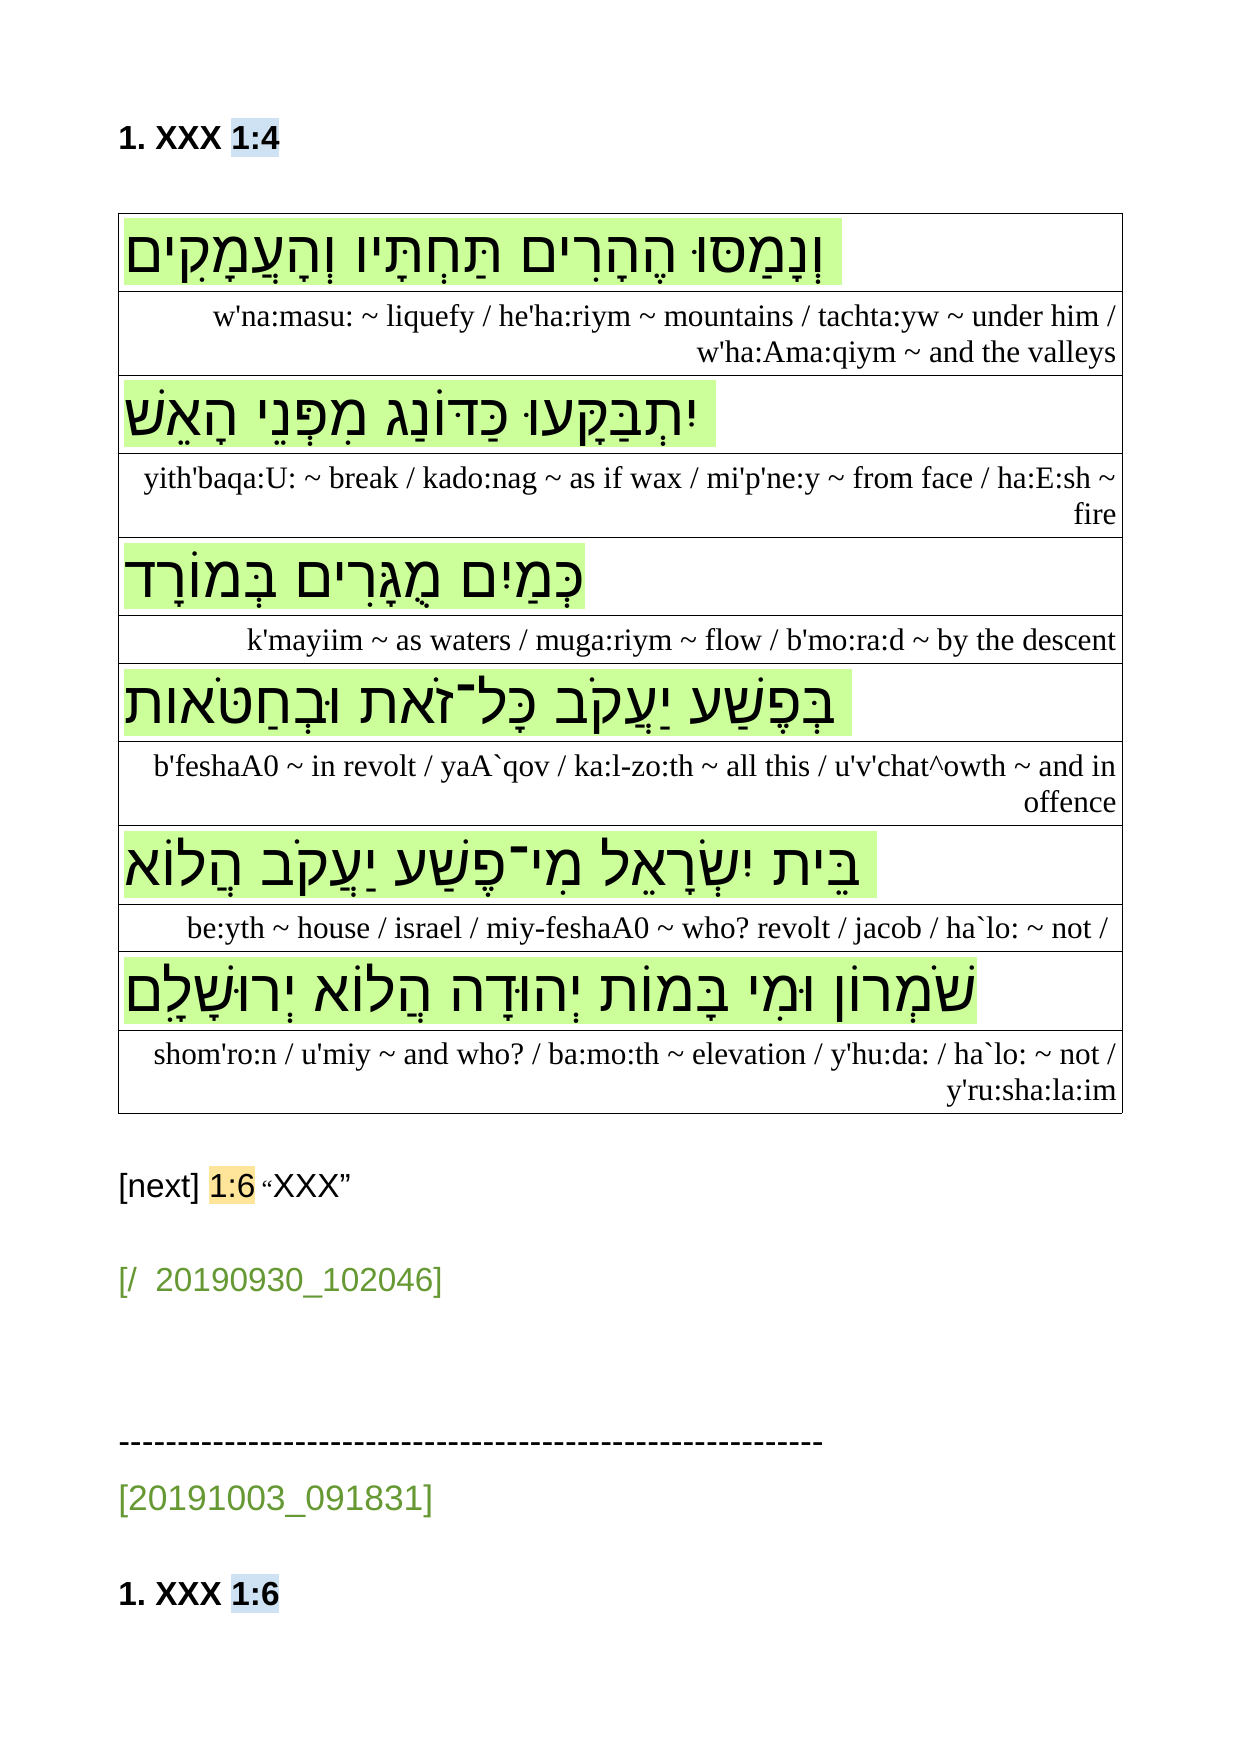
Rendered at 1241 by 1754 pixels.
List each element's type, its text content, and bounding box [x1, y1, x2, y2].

table_cell shom'ro:n / u'miy ~ and who? / ba:mo:th ~ elevation / y'hu:da: / ha`lo: ~ not / y'ru:sha:la:im [119, 1031, 1122, 1113]
table_cell yith'baqa:U: ~ break / kado:nag ~ as if wax / mi'p'ne:y ~ from face / ha:E:sh ~ fire [119, 454, 1122, 537]
table_cell בֵּית יִשְׂרָאֵל מִי־פֶשַׁע יַעֲקֹב הֲלוֹא [119, 826, 1122, 903]
table_header וְנָמַסּוּ הֶהָרִים תַּחְתָּיו וְהָעֲמָקִים [119, 214, 1122, 291]
table_cell w'na:masu: ~ liquefy / he'ha:riym ~ mountains / tachta:yw ~ under him / w'ha:Ama:qiym ~ and the valleys [119, 292, 1122, 374]
table_cell יִתְבַּקָּעוּ כַּדּוֹנַג מִפְּנֵי הָאֵשׁ [119, 376, 1122, 453]
table_cell בְּפֶשַׁע יַעֲקֹב כָּל־זֹאת וּבְחַטֹּאות [119, 664, 1122, 741]
text [20191003_091831] [118, 1477, 1122, 1518]
table_cell שֹׁמְרוֹן וּמִי בָּמוֹת יְהוּדָה הֲלוֹא יְרוּשָׁלִָם [119, 952, 1122, 1029]
text [/ 20190930_102046] [118, 1260, 1122, 1299]
text ------------------------------------------------------------ [118, 1421, 1122, 1461]
table_cell b'feshaA0 ~ in revolt / yaA`qov / ka:l-zo:th ~ all this / u'v'chat^owth ~ and in offence [119, 742, 1122, 825]
table_cell כְּמַיִם מֻגָּרִים בְּמוֹרָד [119, 538, 1122, 615]
table_cell be:yth ~ house / israel / miy-feshaA0 ~ who? revolt / jacob / ha`lo: ~ not / [119, 905, 1122, 951]
text 1. XXX 1:6 [118, 1574, 1122, 1613]
text [next] 1:6 “XXX” [118, 1166, 1122, 1204]
table_cell k'mayiim ~ as waters / muga:riym ~ flow / b'mo:ra:d ~ by the descent [119, 616, 1122, 663]
text 1. XXX 1:4 [118, 118, 1122, 157]
